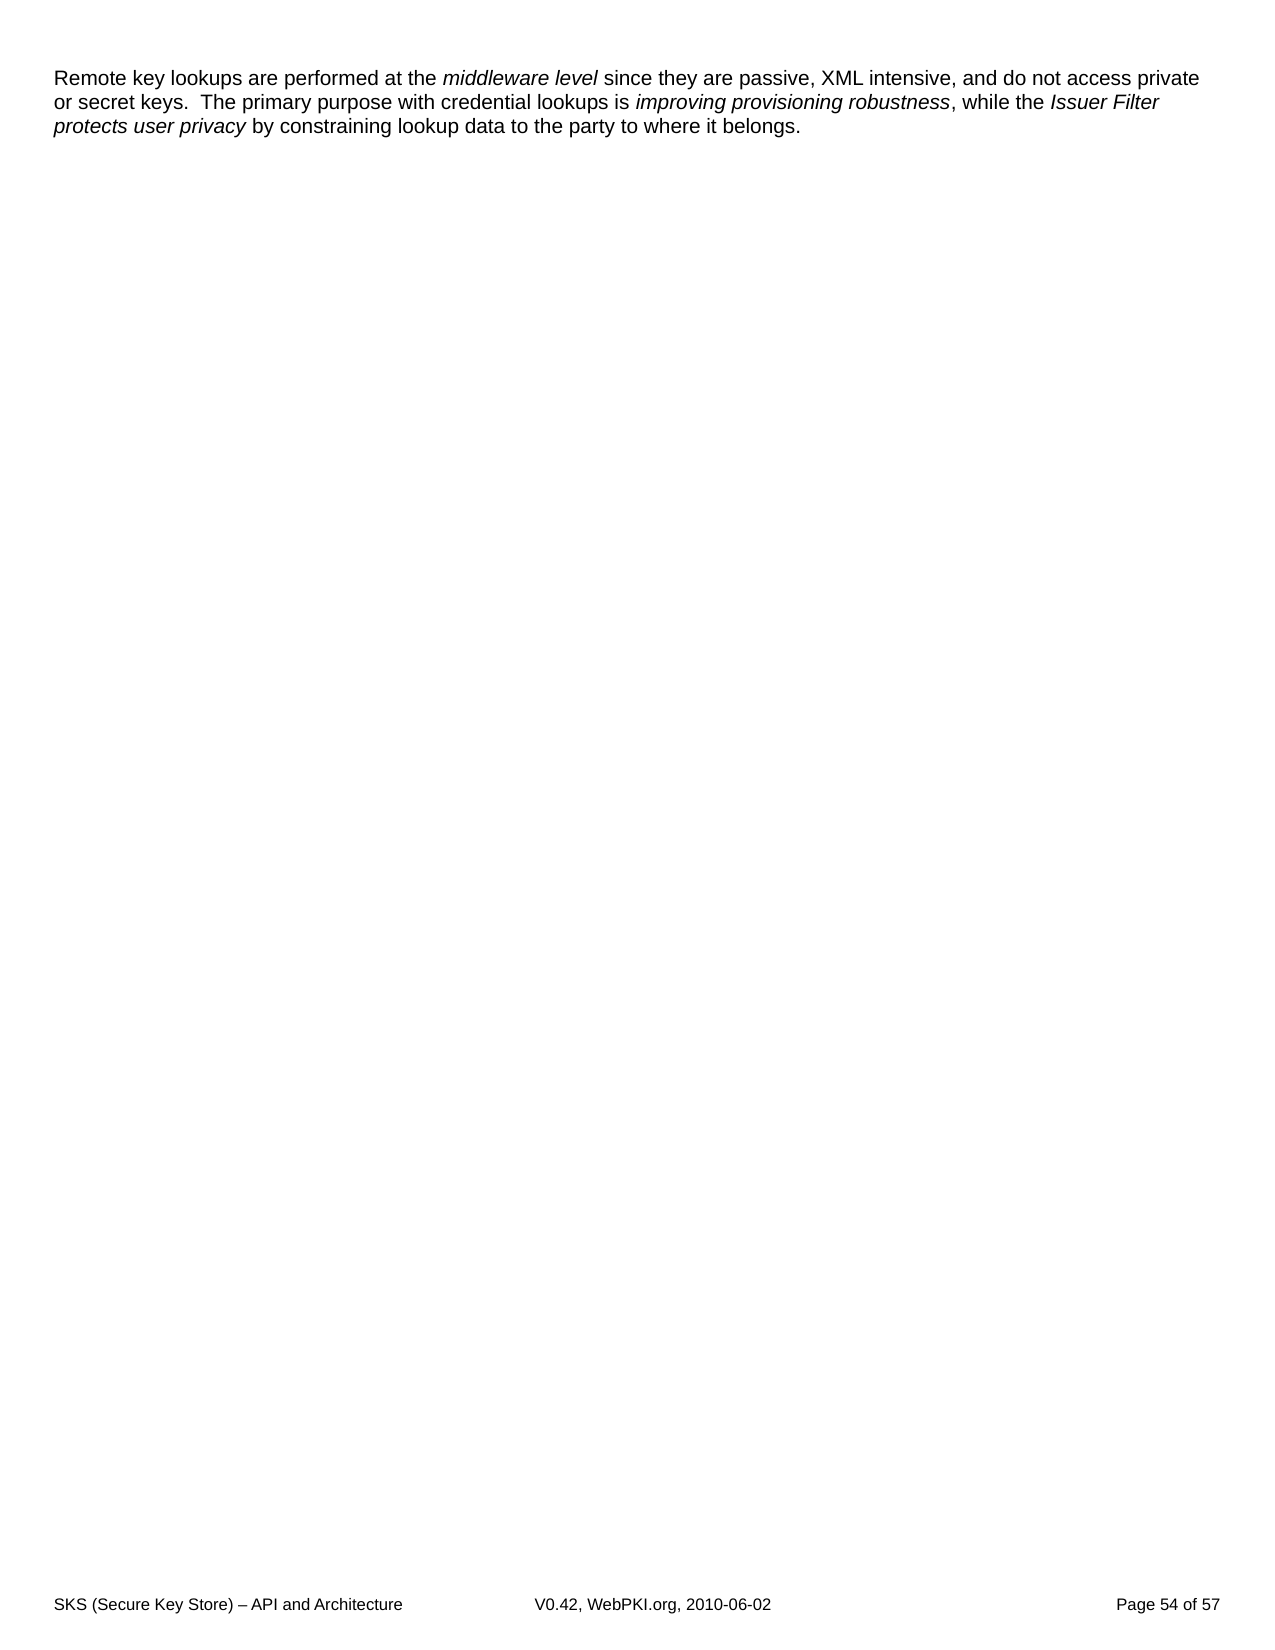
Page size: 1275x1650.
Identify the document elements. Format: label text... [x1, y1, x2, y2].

text Remote key lookups are performed at the middleware level since they are passive, XML intensive, and do not access private or secret keys. The primary purpose with credential lookups is improving provisioning robustness, while the Issuer Filter protects user privacy by constraining lookup data to the party to where it belongs. [54, 66, 1221, 138]
